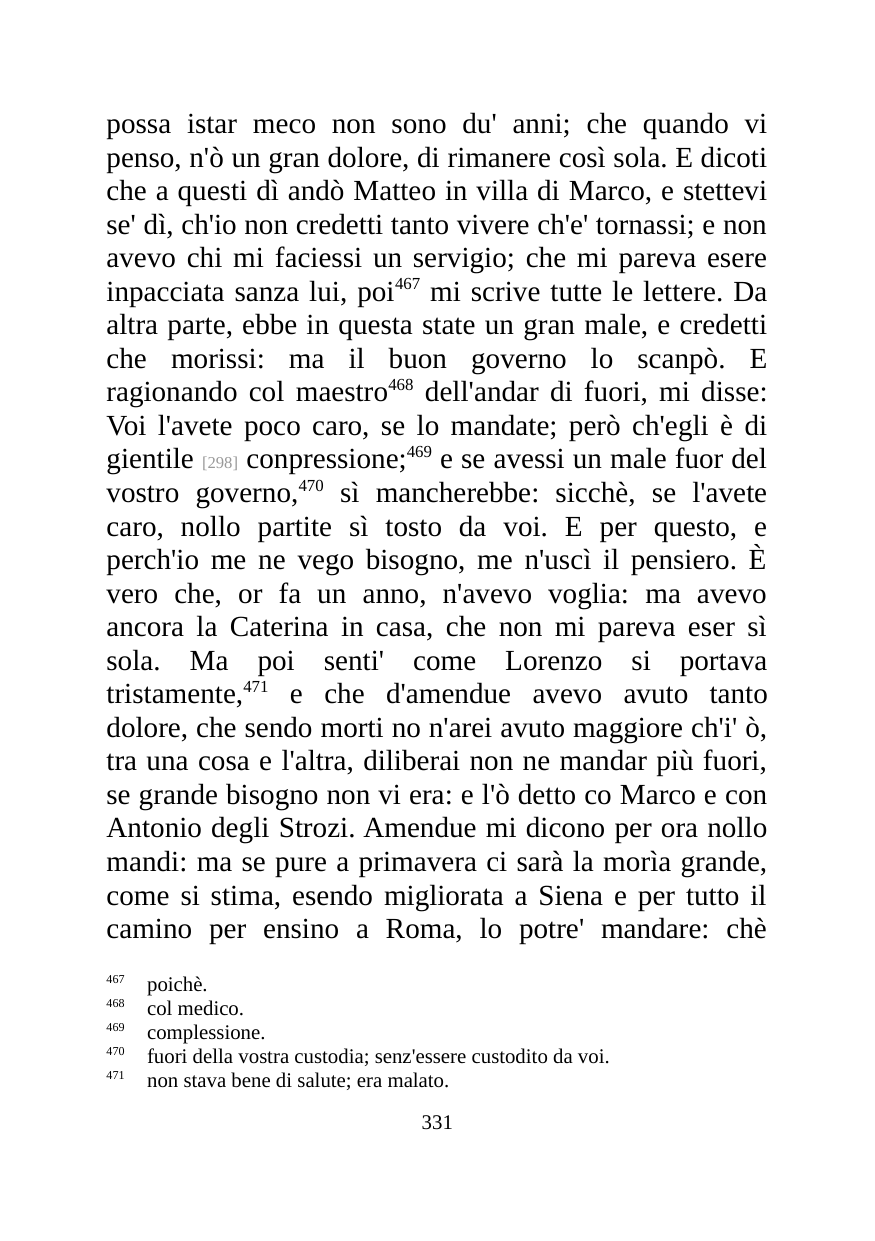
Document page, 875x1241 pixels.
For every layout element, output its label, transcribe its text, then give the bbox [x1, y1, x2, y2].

text col medico. [106, 996, 768, 1020]
text complessione. [106, 1020, 768, 1044]
text non stava bene di salute; era malato. [106, 1068, 768, 1092]
text poichè. [106, 972, 768, 996]
text possa istar meco non sono du' anni; che quando vi penso, n'ò un gran dolore, di rimanere così sola. E dicoti che a questi dì andò Matteo in villa di Marco, e stettevi se' dì, ch'io non credetti tanto vivere ch'e' tornassi; e non avevo chi mi faciessi un servigio; che mi pareva esere inpacciata sanza lui, poi mi scrive tutte le lettere. Da altra parte, ebbe in questa state un gran male, e credetti che morissi: ma il buon governo lo scanpò. E ragionando col maestro dell'andar di fuori, mi disse: Voi l'avete poco caro, se lo mandate; però ch'egli è di gientile [298] conpressione; e se avessi un male fuor del vostro governo, sì mancherebbe: sicchè, se l'avete caro, nollo partite sì tosto da voi. E per questo, e perch'io me ne vego bisogno, me n'uscì il pensiero. È vero che, or fa un anno, n'avevo voglia: ma avevo ancora la Caterina in casa, che non mi pareva eser sì sola. Ma poi senti' come Lorenzo si portava tristamente, e che d'amendue avevo avuto tanto dolore, che sendo morti no n'arei avuto maggiore ch'i' ò, tra una cosa e l'altra, diliberai non ne mandar più fuori, se grande bisogno non vi era: e l'ò detto co Marco e con Antonio degli Strozi. Amendue mi dicono per ora nollo mandi: ma se pure a primavera ci sarà la morìa grande, come si stima, esendo migliorata a Siena e per tutto il camino per ensino a Roma, lo potre' mandare: chè [106, 106, 768, 945]
text fuori della vostra custodia; senz'essere custodito da voi. [106, 1044, 768, 1068]
